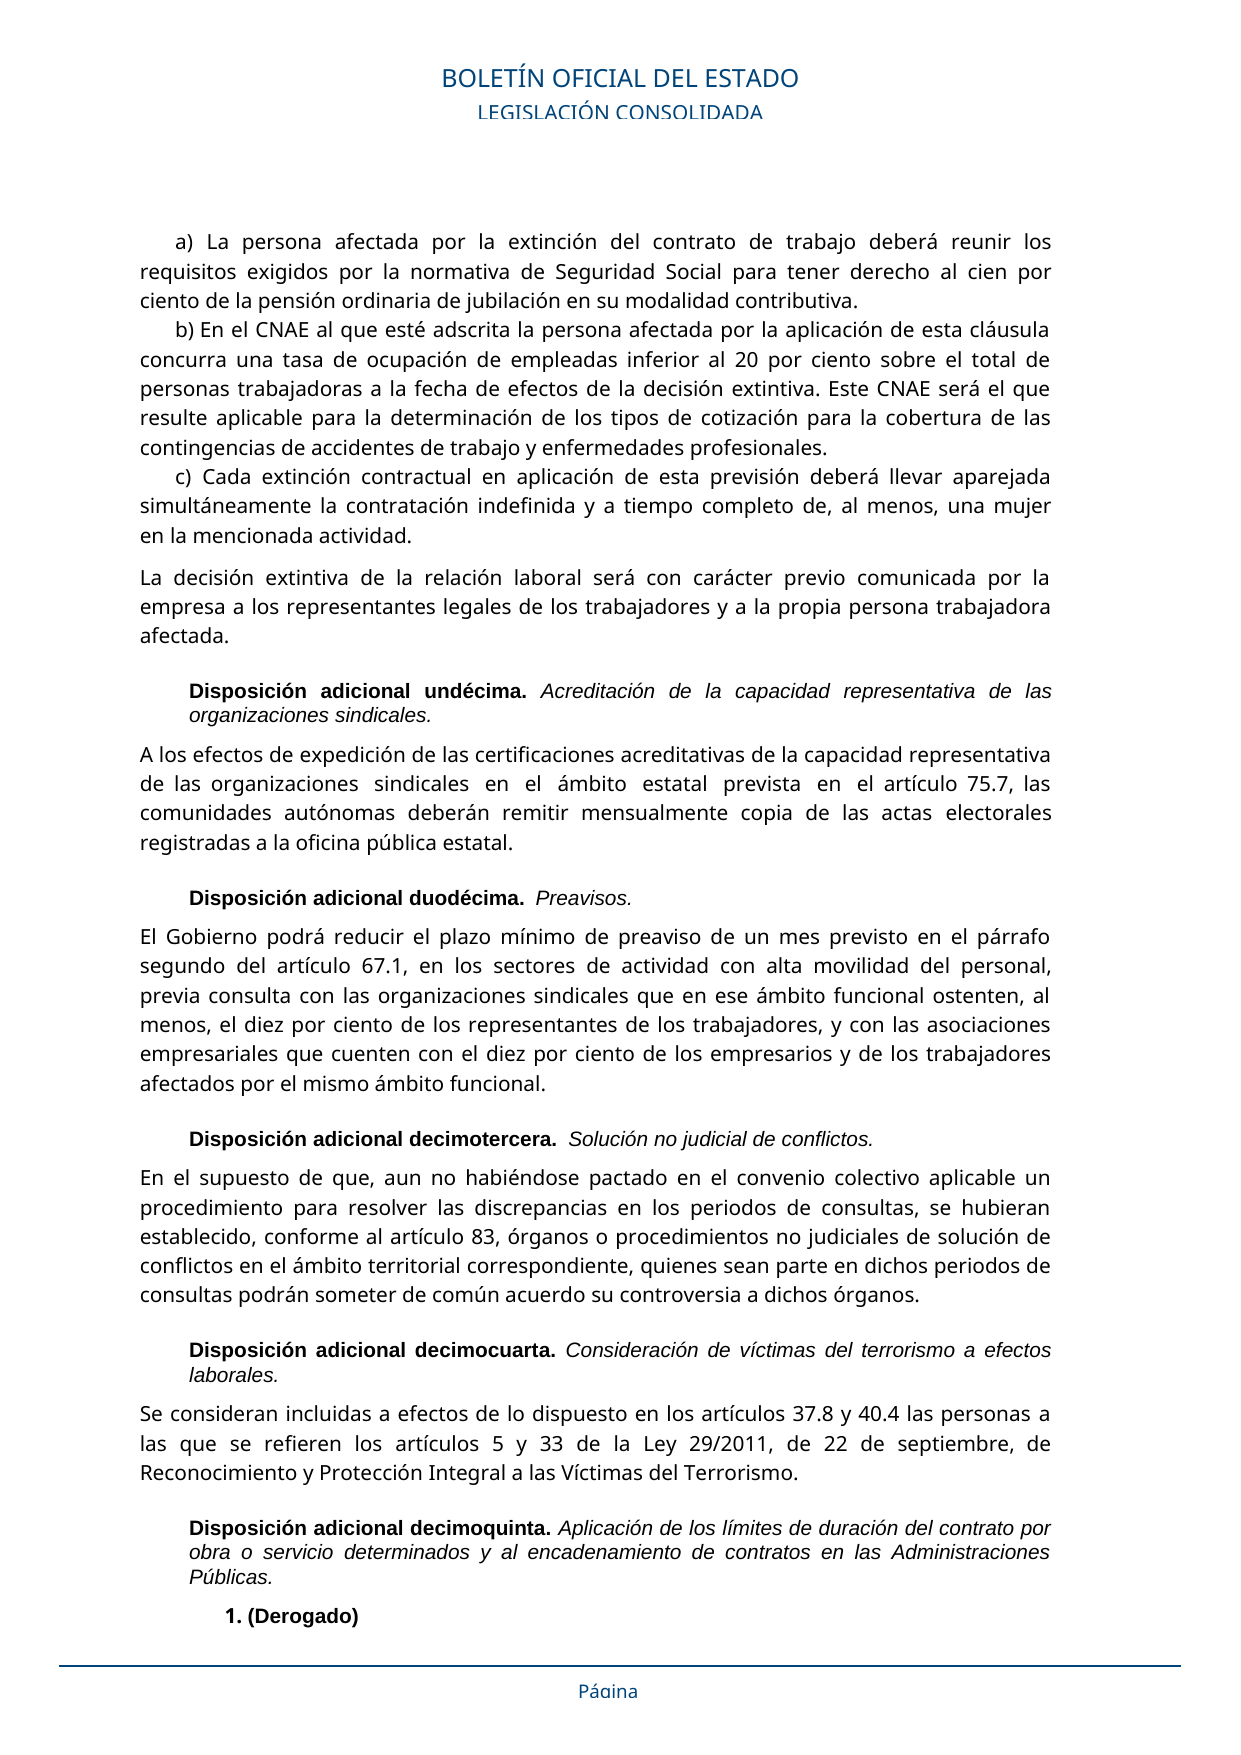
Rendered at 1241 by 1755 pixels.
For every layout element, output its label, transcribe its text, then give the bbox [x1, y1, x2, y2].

list (Derogado) [224, 1601, 1184, 1629]
text La decisión extintiva de la relación laboral será con carácter previo comunicada por la empresa a los representantes legales de los trabajadores y a la propia persona trabajadora afectada. [139, 563, 1052, 650]
text Disposición adicional decimotercera. Solución no judicial de conflictos. [189, 1127, 1184, 1151]
text Disposición adicional decimocuarta. Consideración de víctimas del terrorismo a efectos laborales. [189, 1338, 1052, 1387]
text Disposición adicional duodécima. Preavisos. [189, 886, 1184, 909]
list En el CNAE al que esté adscrita la persona afectada por la aplicación de esta cláusula concurra una tasa de ocupación de empleadas inferior al 20 por ciento sobre el total de personas trabajadoras a la fecha de efectos de la decisión extintiva. Este CNAE será el que resulte aplicable para la determinación de los tipos de cotización para la cobertura de las contingencias de accidentes de trabajo y enfermedades profesionales. [139, 316, 1052, 461]
text El Gobierno podrá reducir el plazo mínimo de preaviso de un mes previsto en el párrafo segundo del artículo 67.1, en los sectores de actividad con alta movilidad del personal, previa consulta con las organizaciones sindicales que en ese ámbito funcional ostenten, al menos, el diez por ciento de los representantes de los trabajadores, y con las asociaciones empresariales que cuenten con el diez por ciento de los empresarios y de los trabajadores afectados por el mismo ámbito funcional. [139, 922, 1052, 1097]
list La persona afectada por la extinción del contrato de trabajo deberá reunir los requisitos exigidos por la normativa de Seguridad Social para tener derecho al cien por ciento de la pensión ordinaria de jubilación en su modalidad contributiva. [139, 227, 1052, 314]
text A los efectos de expedición de las certificaciones acreditativas de la capacidad representativa de las organizaciones sindicales en el ámbito estatal prevista en el artículo 75.7, las comunidades autónomas deberán remitir mensualmente copia de las actas electorales registradas a la oficina pública estatal. [139, 740, 1052, 856]
text Disposición adicional decimoquinta. Aplicación de los límites de duración del contrato por obra o servicio determinados y al encadenamiento de contratos en las Administraciones Públicas. [189, 1515, 1052, 1588]
text Se consideran incluidas a efectos de lo dispuesto en los artículos 37.8 y 40.4 las personas a las que se refieren los artículos 5 y 33 de la Ley 29/2011, de 22 de septiembre, de Reconocimiento y Protección Integral a las Víctimas del Terrorismo. [139, 1399, 1052, 1486]
text En el supuesto de que, aun no habiéndose pactado en el convenio colectivo aplicable un procedimiento para resolver las discrepancias en los periodos de consultas, se hubieran establecido, conforme al artículo 83, órganos o procedimientos no judiciales de solución de conflictos en el ámbito territorial correspondiente, quienes sean parte en dichos periodos de consultas podrán someter de común acuerdo su controversia a dichos órganos. [139, 1163, 1052, 1309]
text Disposición adicional undécima. Acreditación de la capacidad representativa de las organizaciones sindicales. [189, 679, 1052, 727]
list Cada extinción contractual en aplicación de esta previsión deberá llevar aparejada simultáneamente la contratación indefinida y a tiempo completo de, al menos, una mujer en la mencionada actividad. [139, 462, 1052, 549]
